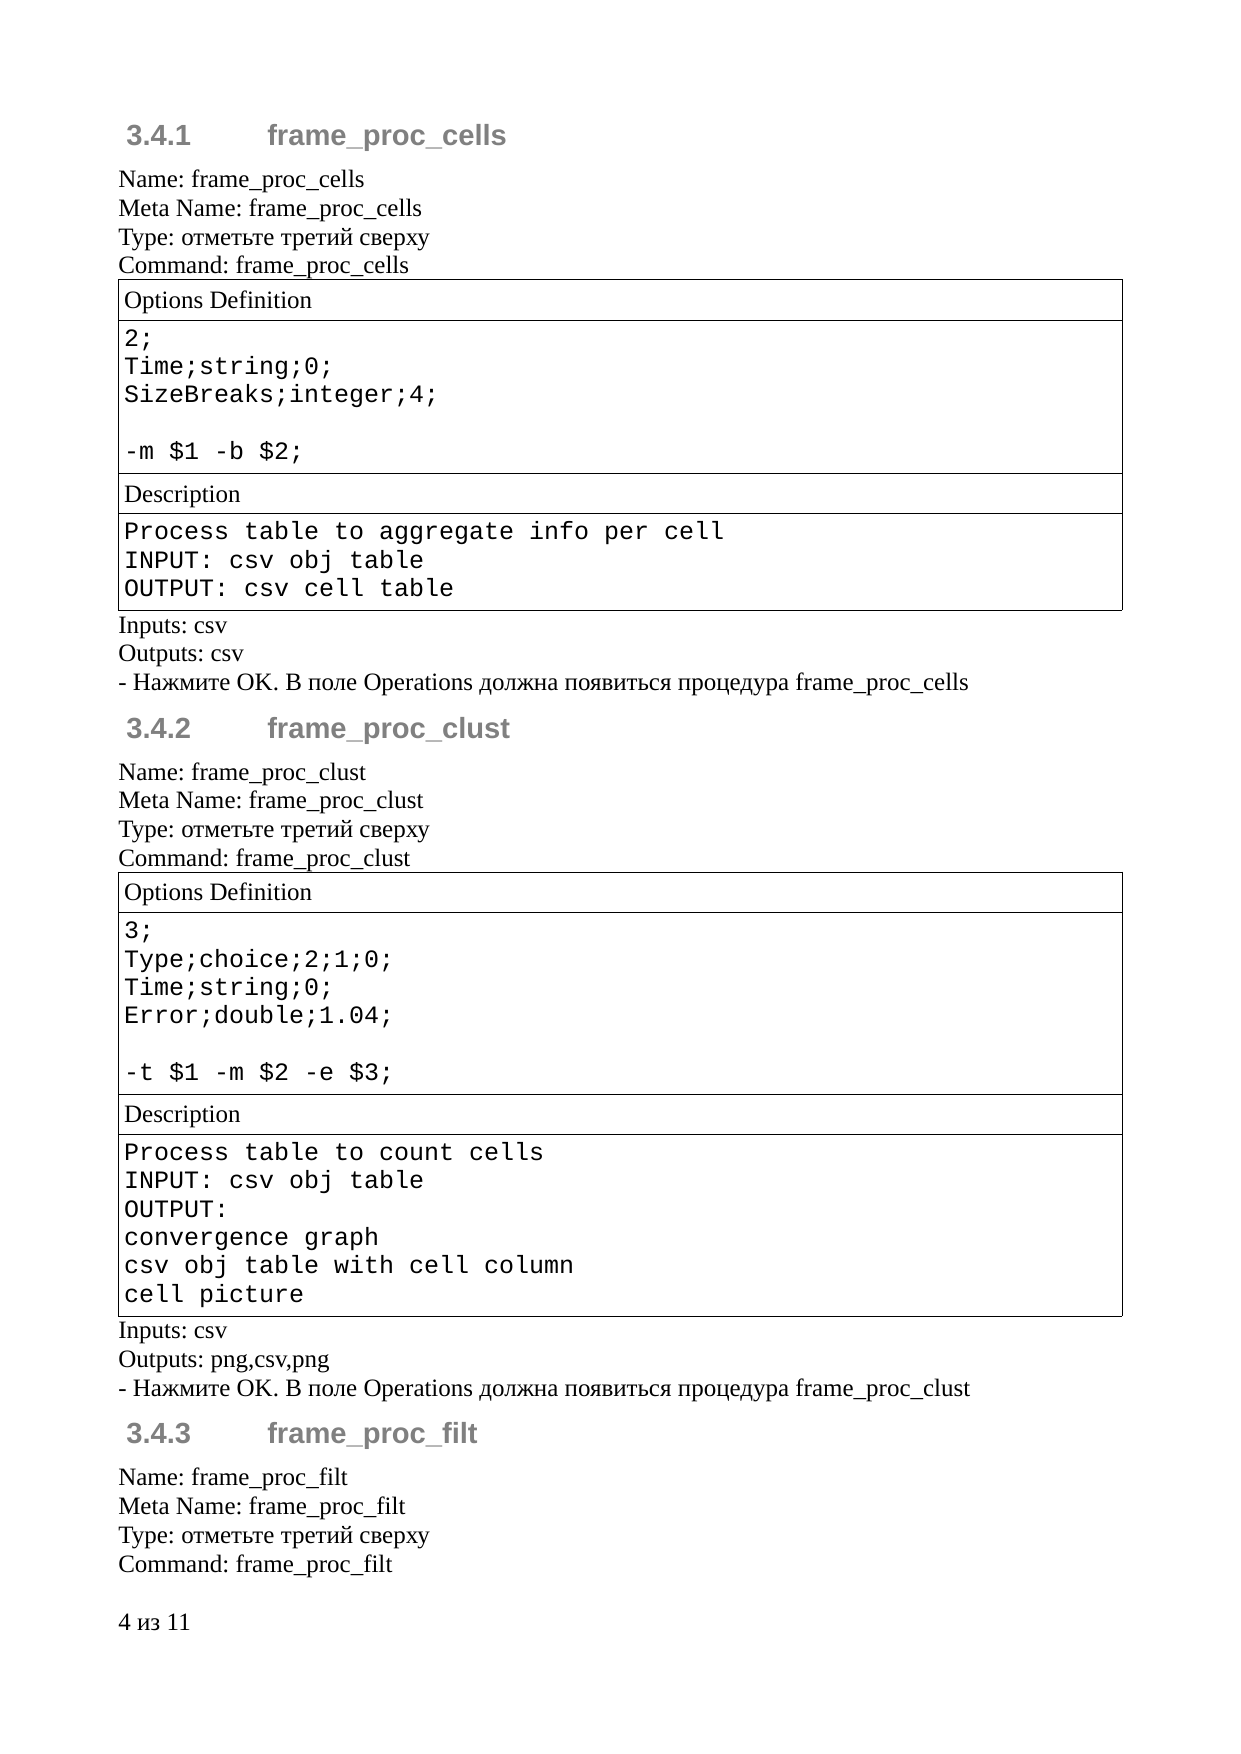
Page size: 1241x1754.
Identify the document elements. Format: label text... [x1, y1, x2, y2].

text Outputs: csv [118, 638, 1122, 667]
text - Нажмите OK. В поле Operations должна появиться процедура frame_proc_clust [118, 1373, 1122, 1402]
text Meta Name: frame_proc_filt [118, 1491, 1122, 1520]
text - Нажмите OK. В поле Operations должна появиться процедура frame_proc_cells [118, 667, 1122, 696]
text Meta Name: frame_proc_clust [118, 785, 1122, 814]
table_cell Process table to count cells INPUT: csv obj table OUTPUT: convergence graph csv obj table with cell column cell picture [119, 1135, 1122, 1316]
subtitle frame_proc_clust [118, 711, 1122, 744]
text Name: frame_proc_cells [118, 164, 1122, 193]
text Type: отметьте третий сверху [118, 1520, 1122, 1549]
table_cell Process table to aggregate info per cell INPUT: csv obj table OUTPUT: csv cell table [119, 514, 1122, 610]
text Inputs: csv [118, 611, 1122, 638]
table_header Options Definition [119, 280, 1122, 319]
text Type: отметьте третий сверху [118, 814, 1122, 843]
table_cell 2; Time;string;0; SizeBreaks;integer;4; -m $1 -b $2; [119, 321, 1122, 473]
text Type: отметьте третий сверху [118, 222, 1122, 250]
text Command: frame_proc_filt [118, 1549, 1122, 1577]
text Inputs: csv [118, 1317, 1122, 1344]
text Outputs: png,csv,png [118, 1344, 1122, 1373]
text Command: frame_proc_cells [118, 250, 1122, 279]
table_cell 3; Type;choice;2;1;0; Time;string;0; Error;double;1.04; -t $1 -m $2 -e $3; [119, 913, 1122, 1093]
table_header Options Definition [119, 873, 1122, 912]
text Name: frame_proc_clust [118, 757, 1122, 785]
table_header Description [119, 474, 1122, 513]
table_header Description [119, 1095, 1122, 1134]
text Command: frame_proc_clust [118, 843, 1122, 872]
subtitle frame_proc_cells [118, 118, 1122, 152]
text Name: frame_proc_filt [118, 1462, 1122, 1491]
subtitle frame_proc_filt [118, 1416, 1122, 1450]
text Meta Name: frame_proc_cells [118, 193, 1122, 222]
